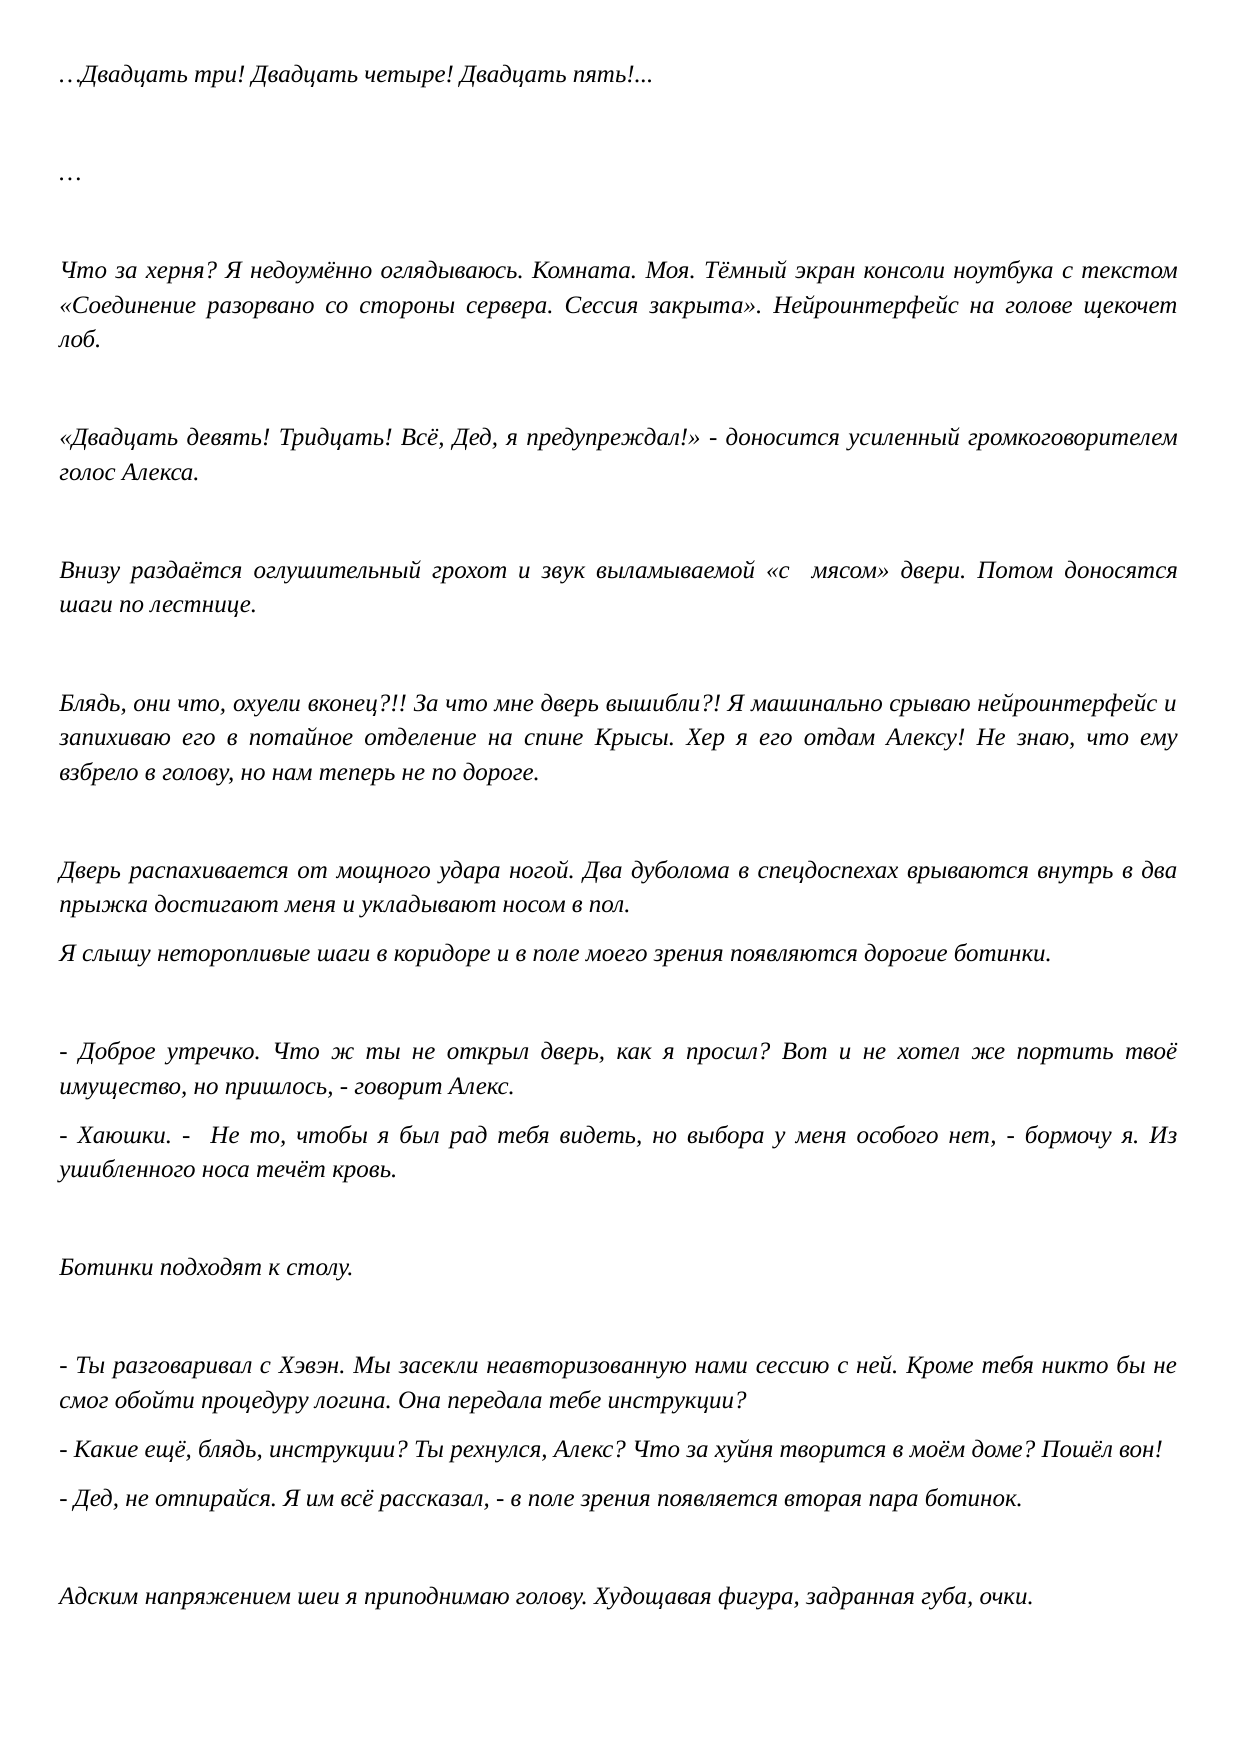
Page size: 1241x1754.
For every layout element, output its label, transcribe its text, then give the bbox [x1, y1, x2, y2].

text - Хаюшки. - Не то, чтобы я был рад тебя видеть, но выбора у меня особого нет, - бормочу я. Из ушибленного носа течёт кровь. [59, 1120, 1181, 1183]
text Дверь распахивается от мощного удара ногой. Два дуболома в спецдоспехах врываются внутрь в два прыжка достигают меня и укладывают носом в пол. [59, 855, 1181, 918]
text Адским напряжением шеи я приподнимаю голову. Худощавая фигура, задранная губа, очки. [59, 1581, 1181, 1610]
text Блядь, они что, охуели вконец?!! За что мне дверь вышибли?! Я машинально срываю нейроинтерфейс и запихиваю его в потайное отделение на спине Крысы. Хер я его отдам Алексу! Не знаю, что ему взбрело в голову, но нам теперь не по дороге. [59, 688, 1181, 785]
text …Двадцать три! Двадцать четыре! Двадцать пять!... [59, 59, 1181, 88]
text «Двадцать девять! Тридцать! Всё, Дед, я предупреждал!» - доносится усиленный громкоговорителем голос Алекса. [59, 422, 1181, 486]
text Внизу раздаётся оглушительный грохот и звук выламываемой «с мясом» двери. Потом доносятся шаги по лестнице. [59, 555, 1181, 618]
text Ботинки подходят к столу. [59, 1252, 1181, 1281]
text … [59, 157, 1181, 186]
text - Доброе утречко. Что ж ты не открыл дверь, как я просил? Вот и не хотел же портить твоё имущество, но пришлось, - говорит Алекс. [59, 1036, 1181, 1099]
text - Дед, не отпирайся. Я им всё рассказал, - в поле зрения появляется вторая пара ботинок. [59, 1483, 1181, 1512]
text Что за херня? Я недоумённо оглядываюсь. Комната. Моя. Тёмный экран консоли ноутбука с текстом «Соединение разорвано со стороны сервера. Сессия закрыта». Нейроинтерфейс на голове щекочет лоб. [59, 255, 1181, 353]
text - Ты разговаривал с Хэвэн. Мы засекли неавторизованную нами сессию с ней. Кроме тебя никто бы не смог обойти процедуру логина. Она передала тебе инструкции? [59, 1351, 1181, 1414]
text - Какие ещё, блядь, инструкции? Ты рехнулся, Алекс? Что за хуйня творится в моём доме? Пошёл вон! [59, 1434, 1181, 1463]
text Я слышу неторопливые шаги в коридоре и в поле моего зрения появляются дорогие ботинки. [59, 938, 1181, 967]
